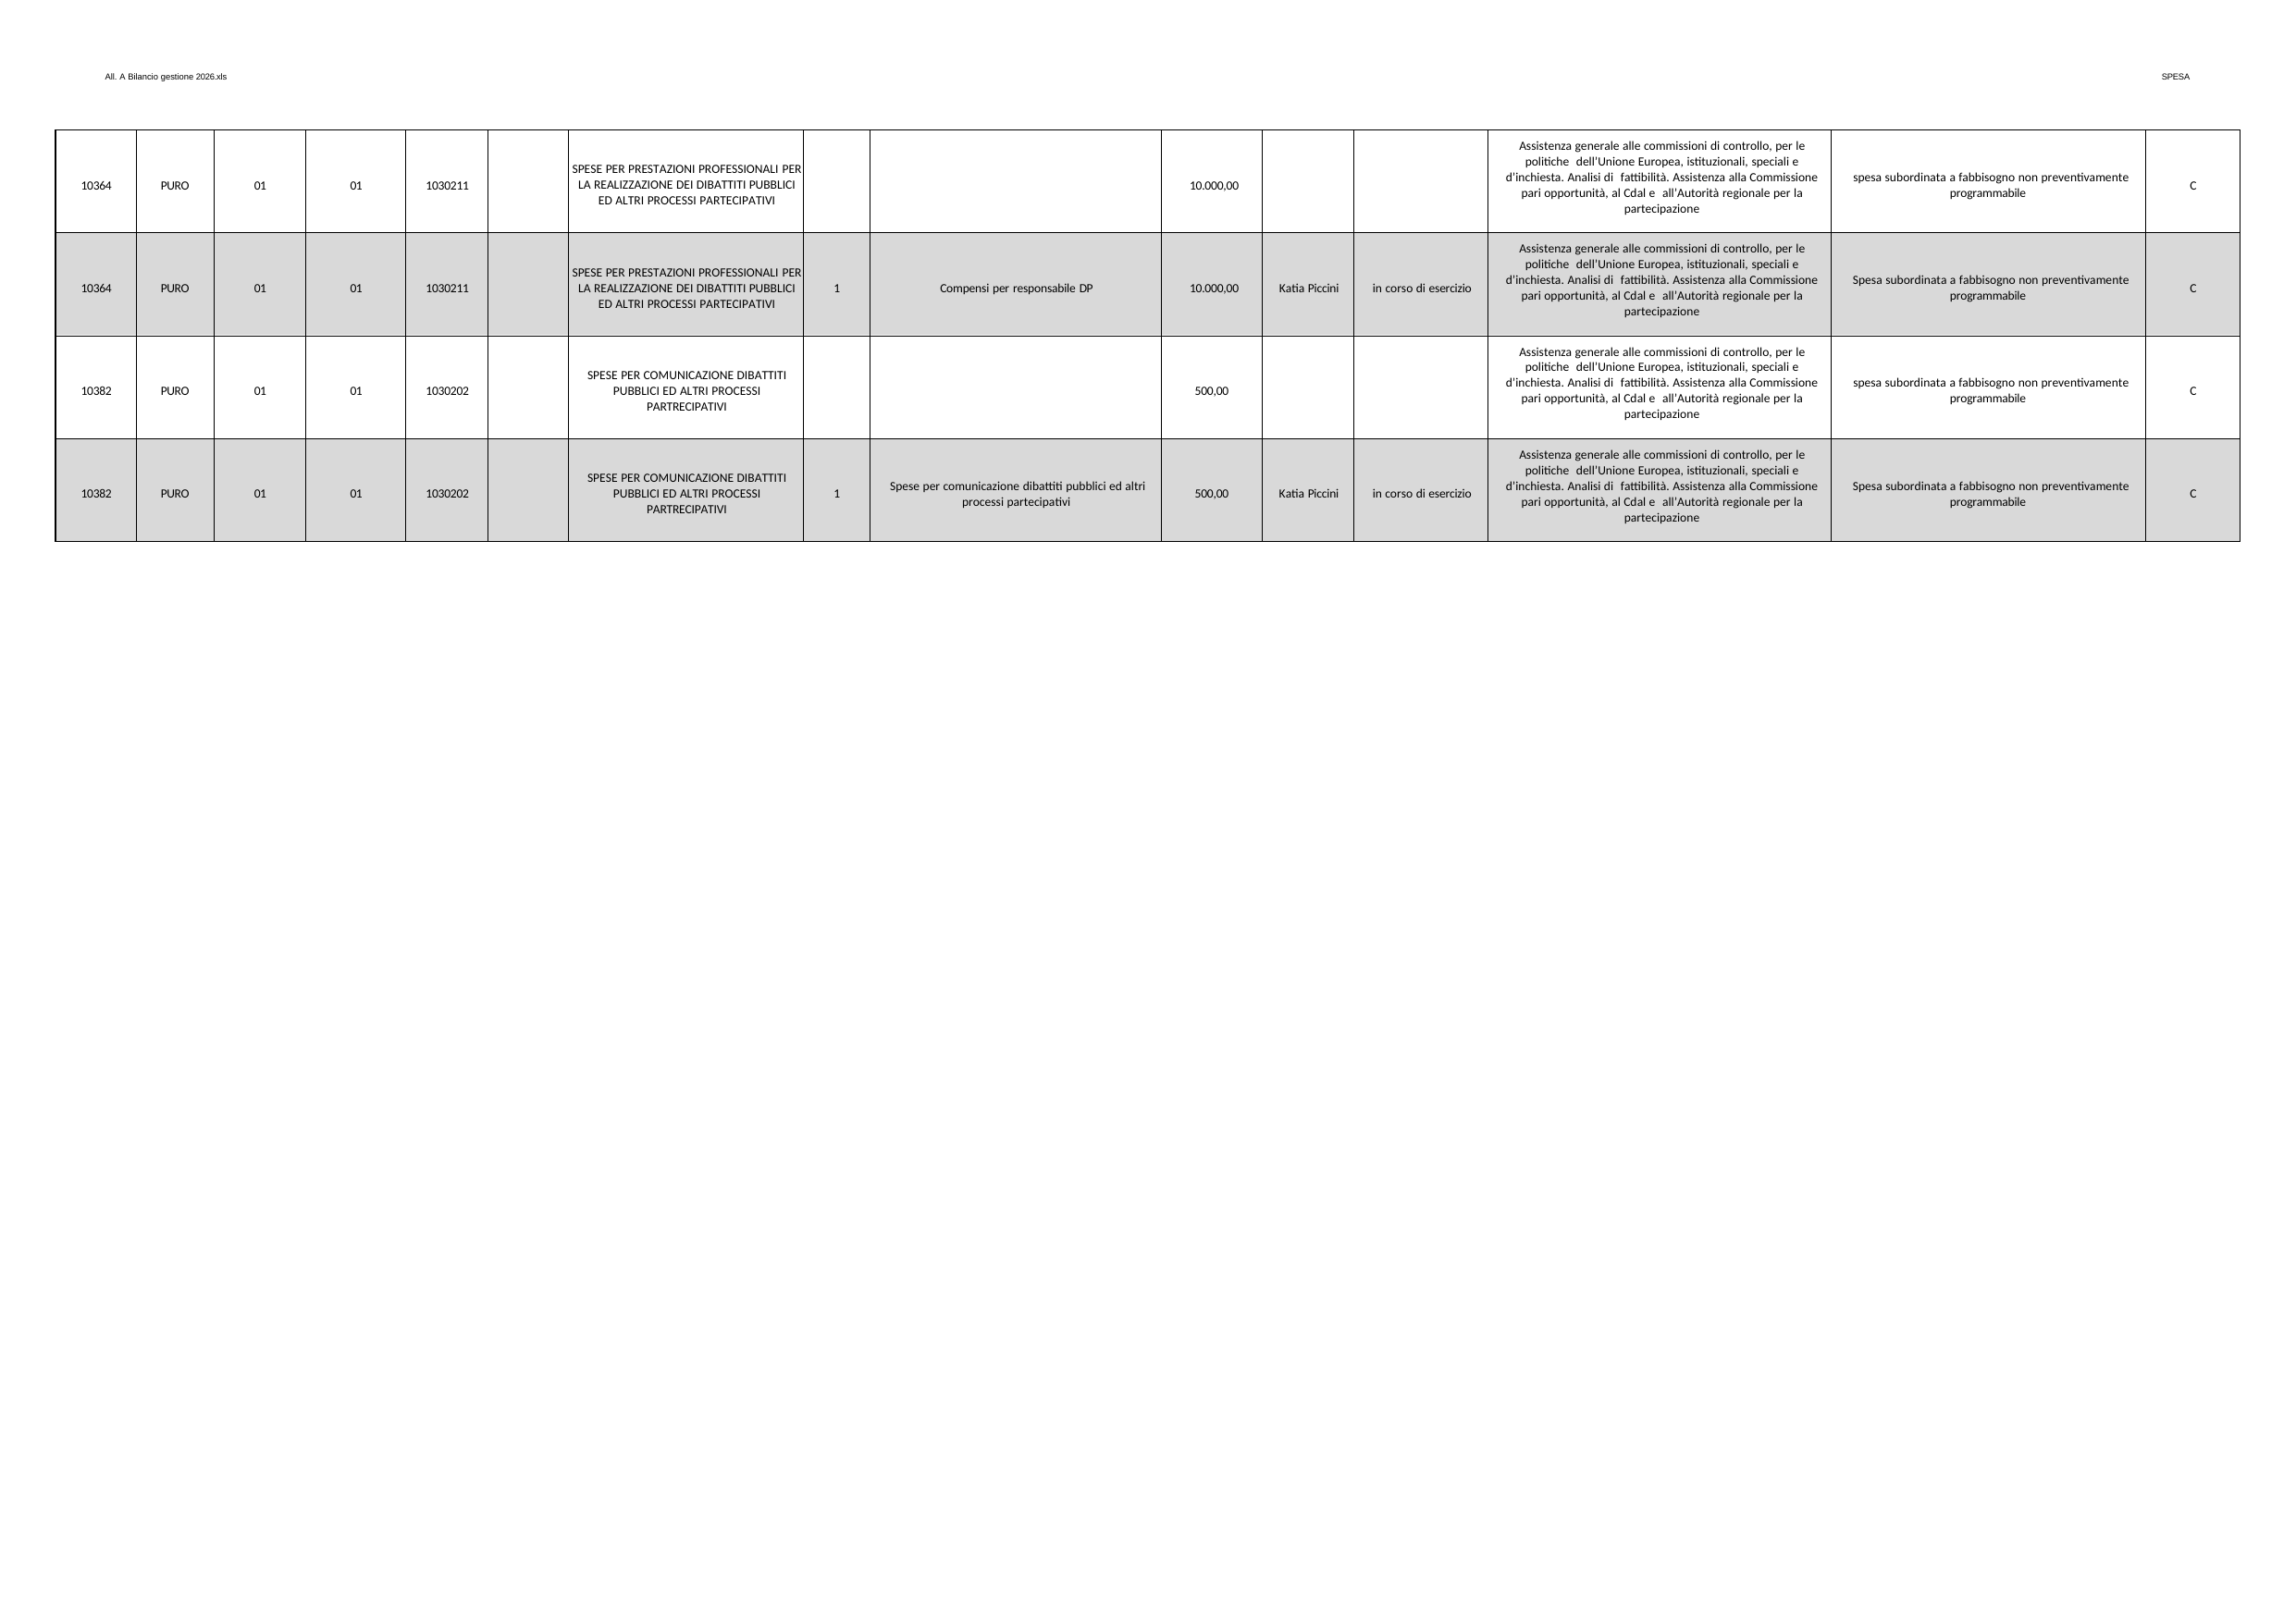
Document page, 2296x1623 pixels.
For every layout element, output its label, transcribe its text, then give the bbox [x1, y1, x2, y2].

table_cell [488, 130, 568, 232]
table_cell C [2146, 233, 2240, 335]
table_cell 500,00 [1162, 337, 1262, 438]
table_cell Spesa subordinata a fabbisogno non preventivamente programmabile [1832, 233, 2145, 335]
table_cell 1030211 [406, 233, 488, 335]
table_cell 10364 [56, 130, 136, 232]
table_cell 01 [306, 233, 405, 335]
table_cell 10364 [56, 233, 136, 335]
table_cell [488, 337, 568, 438]
table_cell C [2146, 130, 2240, 232]
table_cell 01 [215, 337, 305, 438]
table_cell Assistenza generale alle commissioni di controllo, per le politiche dell’Unione Europea, istituzionali, speciali e d’inchiesta. Analisi di fattibilità. Assistenza alla Commissione pari opportunità, al Cdal e all’Autorità regionale per la partecipazione [1488, 130, 1831, 232]
table_cell Assistenza generale alle commissioni di controllo, per le politiche dell’Unione Europea, istituzionali, speciali e d’inchiesta. Analisi di fattibilità. Assistenza alla Commissione pari opportunità, al Cdal e all’Autorità regionale per la partecipazione [1488, 233, 1831, 335]
table_cell 01 [215, 130, 305, 232]
table_cell Assistenza generale alle commissioni di controllo, per le politiche dell’Unione Europea, istituzionali, speciali e d’inchiesta. Analisi di fattibilità. Assistenza alla Commissione pari opportunità, al Cdal e all’Autorità regionale per la partecipazione [1488, 337, 1831, 438]
table_cell [1354, 130, 1487, 232]
table_cell [804, 337, 870, 438]
table_cell PURO [137, 130, 214, 232]
table_cell Katia Piccini [1263, 233, 1353, 335]
table_cell 01 [306, 439, 405, 541]
table_cell in corso di esercizio [1354, 233, 1487, 335]
table_cell 1 [804, 439, 870, 541]
table_cell 01 [306, 130, 405, 232]
table_cell 10.000,00 [1162, 130, 1262, 232]
table_cell 500,00 [1162, 439, 1262, 541]
table_cell [1263, 130, 1353, 232]
table_cell spesa subordinata a fabbisogno non preventivamente programmabile [1832, 337, 2145, 438]
table_cell 1030211 [406, 130, 488, 232]
table_cell 10.000,00 [1162, 233, 1262, 335]
table_cell C [2146, 439, 2240, 541]
table_cell C [2146, 337, 2240, 438]
table_cell [870, 130, 1161, 232]
table_cell 01 [306, 337, 405, 438]
table_cell 01 [215, 439, 305, 541]
table_cell Spesa subordinata a fabbisogno non preventivamente programmabile [1832, 439, 2145, 541]
table_cell [870, 337, 1161, 438]
table_cell PURO [137, 337, 214, 438]
table_cell 01 [215, 233, 305, 335]
table_cell PURO [137, 233, 214, 335]
table_cell 10382 [56, 337, 136, 438]
table_cell Katia Piccini [1263, 439, 1353, 541]
table_cell 10382 [56, 439, 136, 541]
table_cell Assistenza generale alle commissioni di controllo, per le politiche dell’Unione Europea, istituzionali, speciali e d’inchiesta. Analisi di fattibilità. Assistenza alla Commissione pari opportunità, al Cdal e all’Autorità regionale per la partecipazione [1488, 439, 1831, 541]
table_cell spesa subordinata a fabbisogno non preventivamente programmabile [1832, 130, 2145, 232]
table_cell SPESE PER PRESTAZIONI PROFESSIONALI PER LA REALIZZAZIONE DEI DIBATTITI PUBBLICI ED ALTRI PROCESSI PARTECIPATIVI [569, 233, 803, 335]
table_cell [488, 233, 568, 335]
table_cell 1030202 [406, 439, 488, 541]
table_cell SPESE PER PRESTAZIONI PROFESSIONALI PER LA REALIZZAZIONE DEI DIBATTITI PUBBLICI ED ALTRI PROCESSI PARTECIPATIVI [569, 130, 803, 232]
table_cell PURO [137, 439, 214, 541]
table_cell 1030202 [406, 337, 488, 438]
table_cell 1 [804, 233, 870, 335]
table_cell SPESE PER COMUNICAZIONE DIBATTITI PUBBLICI ED ALTRI PROCESSI PARTRECIPATIVI [569, 439, 803, 541]
table_cell [1354, 337, 1487, 438]
table_cell Compensi per responsabile DP [870, 233, 1161, 335]
table_cell SPESE PER COMUNICAZIONE DIBATTITI PUBBLICI ED ALTRI PROCESSI PARTRECIPATIVI [569, 337, 803, 438]
table_cell [804, 130, 870, 232]
table_cell [1263, 337, 1353, 438]
table_cell [488, 439, 568, 541]
table_cell in corso di esercizio [1354, 439, 1487, 541]
table_cell Spese per comunicazione dibattiti pubblici ed altri processi partecipativi [870, 439, 1161, 541]
